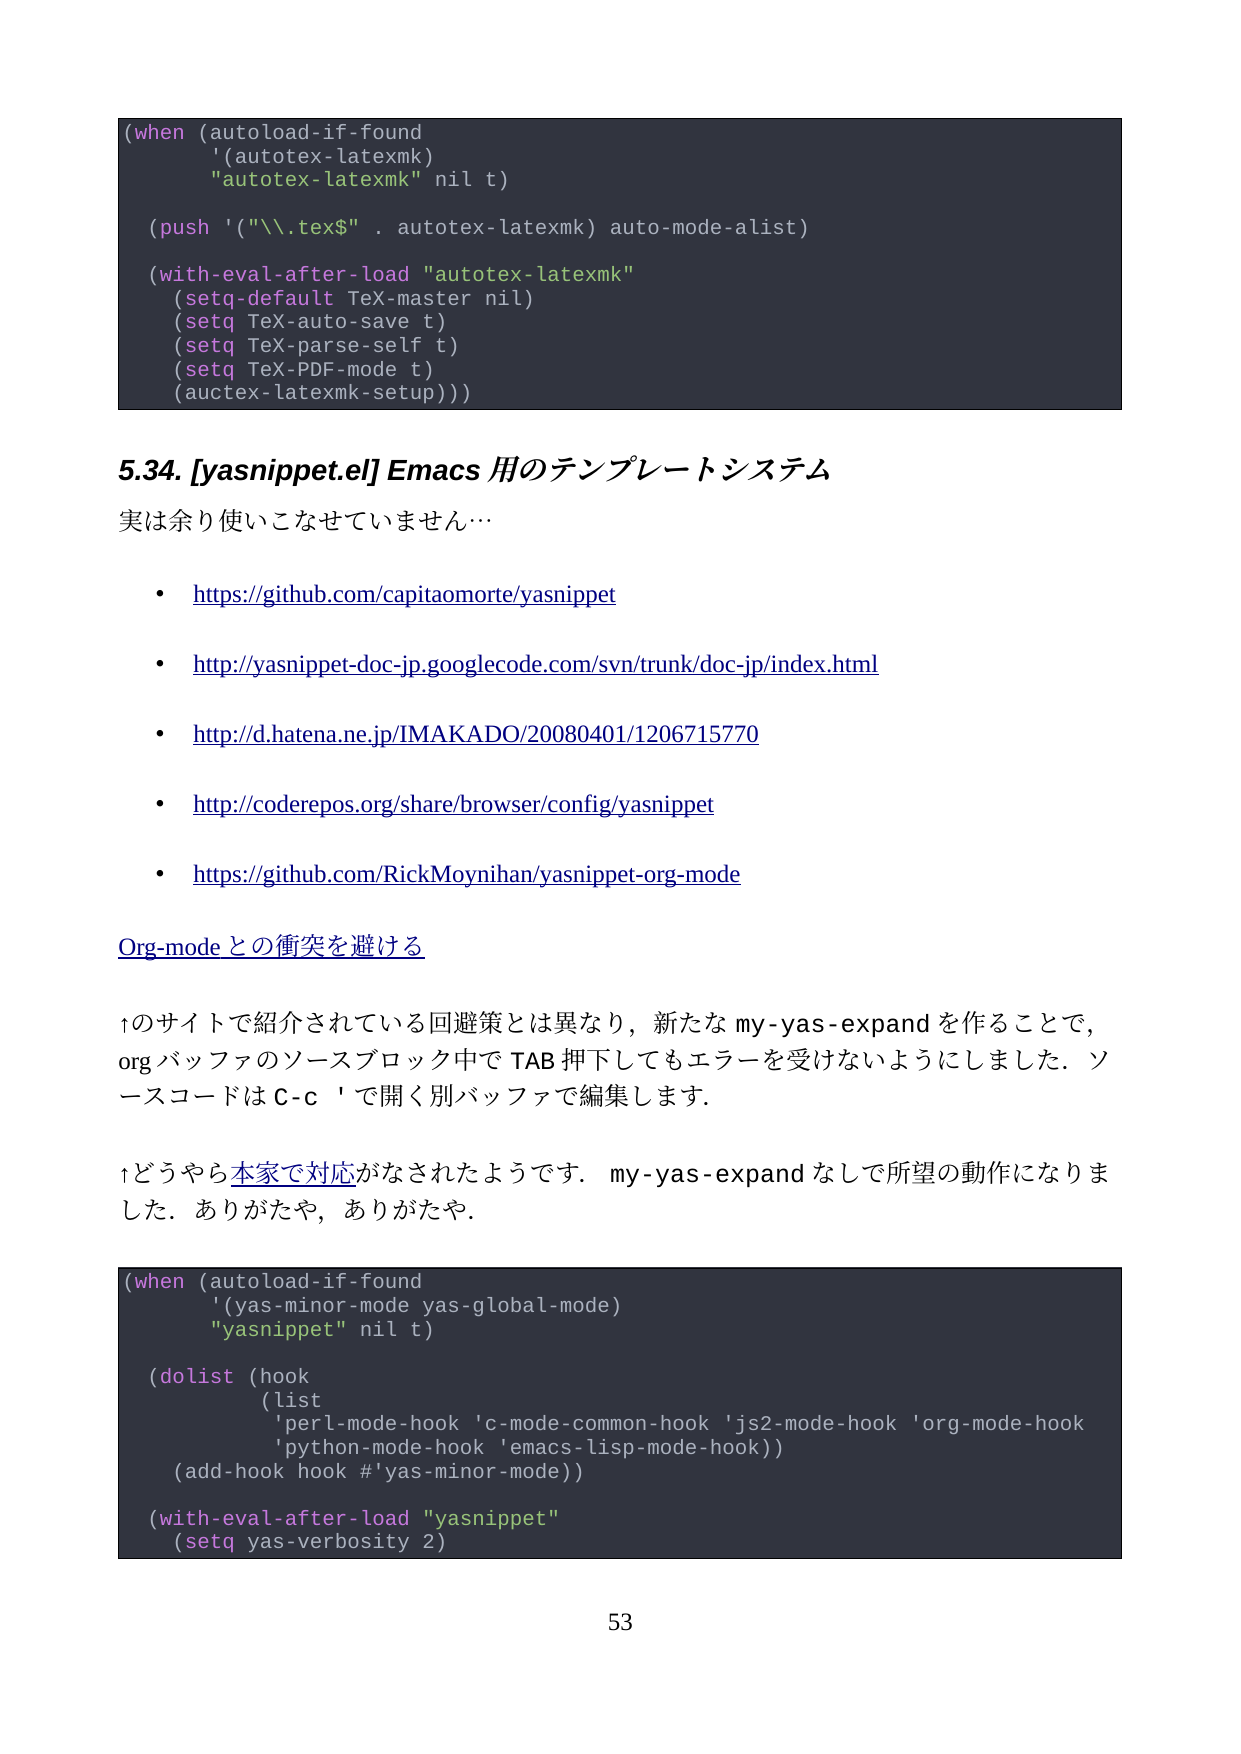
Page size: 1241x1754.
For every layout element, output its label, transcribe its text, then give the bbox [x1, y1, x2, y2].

text (list [119, 1386, 1121, 1409]
text "yasnippet" nil t) [119, 1315, 1121, 1338]
text (when (autoload-if-found [119, 119, 1121, 142]
text 'perl-mode-hook 'c-mode-common-hook 'js2-mode-hook 'org-mode-hook [119, 1409, 1121, 1433]
text 'python-mode-hook 'emacs-lisp-mode-hook)) [119, 1433, 1121, 1457]
list http://coderepos.org/share/browser/config/yasnippet [156, 789, 1122, 846]
text (push '("\\.tex$" . autotex-latexmk) auto-mode-alist) [119, 213, 1121, 236]
text (with-eval-after-load "autotex-latexmk" [119, 260, 1121, 284]
text (setq TeX-PDF-mode t) [119, 354, 1121, 378]
text (when (autoload-if-found [119, 1269, 1121, 1291]
text (setq TeX-auto-save t) [119, 307, 1121, 331]
text (dolist (hook [119, 1362, 1121, 1386]
text 実は余り使いこなせていません… [118, 502, 1122, 566]
list http://yasnippet-doc-jp.googlecode.com/svn/trunk/doc-jp/index.html [156, 649, 1122, 706]
text ↑どうやら本家で対応がなされたようです． my-yas-expand なしで所望の動作になりました．ありがたや，ありがたや． [118, 1154, 1122, 1255]
text (setq TeX-parse-self t) [119, 331, 1121, 354]
text (with-eval-after-load "yasnippet" [119, 1504, 1121, 1528]
text '(yas-minor-mode yas-global-mode) [119, 1291, 1121, 1315]
list https://github.com/capitaomorte/yasnippet [156, 579, 1122, 636]
text (auctex-latexmk-setup))) [119, 378, 1121, 409]
text (setq-default TeX-master nil) [119, 284, 1121, 307]
text (setq yas-verbosity 2) [119, 1528, 1121, 1558]
text (add-hook hook #'yas-minor-mode)) [119, 1457, 1121, 1480]
text ↑のサイトで紹介されている回避策とは異なり，新たな my-yas-expand を作ることで，orgバッファのソースブロック中で TAB 押下してもエラーを受けないようにしました．ソースコードは C-c ' で開く別バッファで編集します． [118, 1004, 1122, 1142]
list https://github.com/RickMoynihan/yasnippet-org-mode [156, 859, 1122, 916]
subtitle [yasnippet.el] Emacs用のテンプレートシステム [118, 447, 1122, 489]
text "autotex-latexmk" nil t) [119, 165, 1121, 189]
text Org-modeとの衝突を避ける [118, 929, 1122, 992]
text '(autotex-latexmk) [119, 142, 1121, 165]
list http://d.hatena.ne.jp/IMAKADO/20080401/1206715770 [156, 719, 1122, 776]
